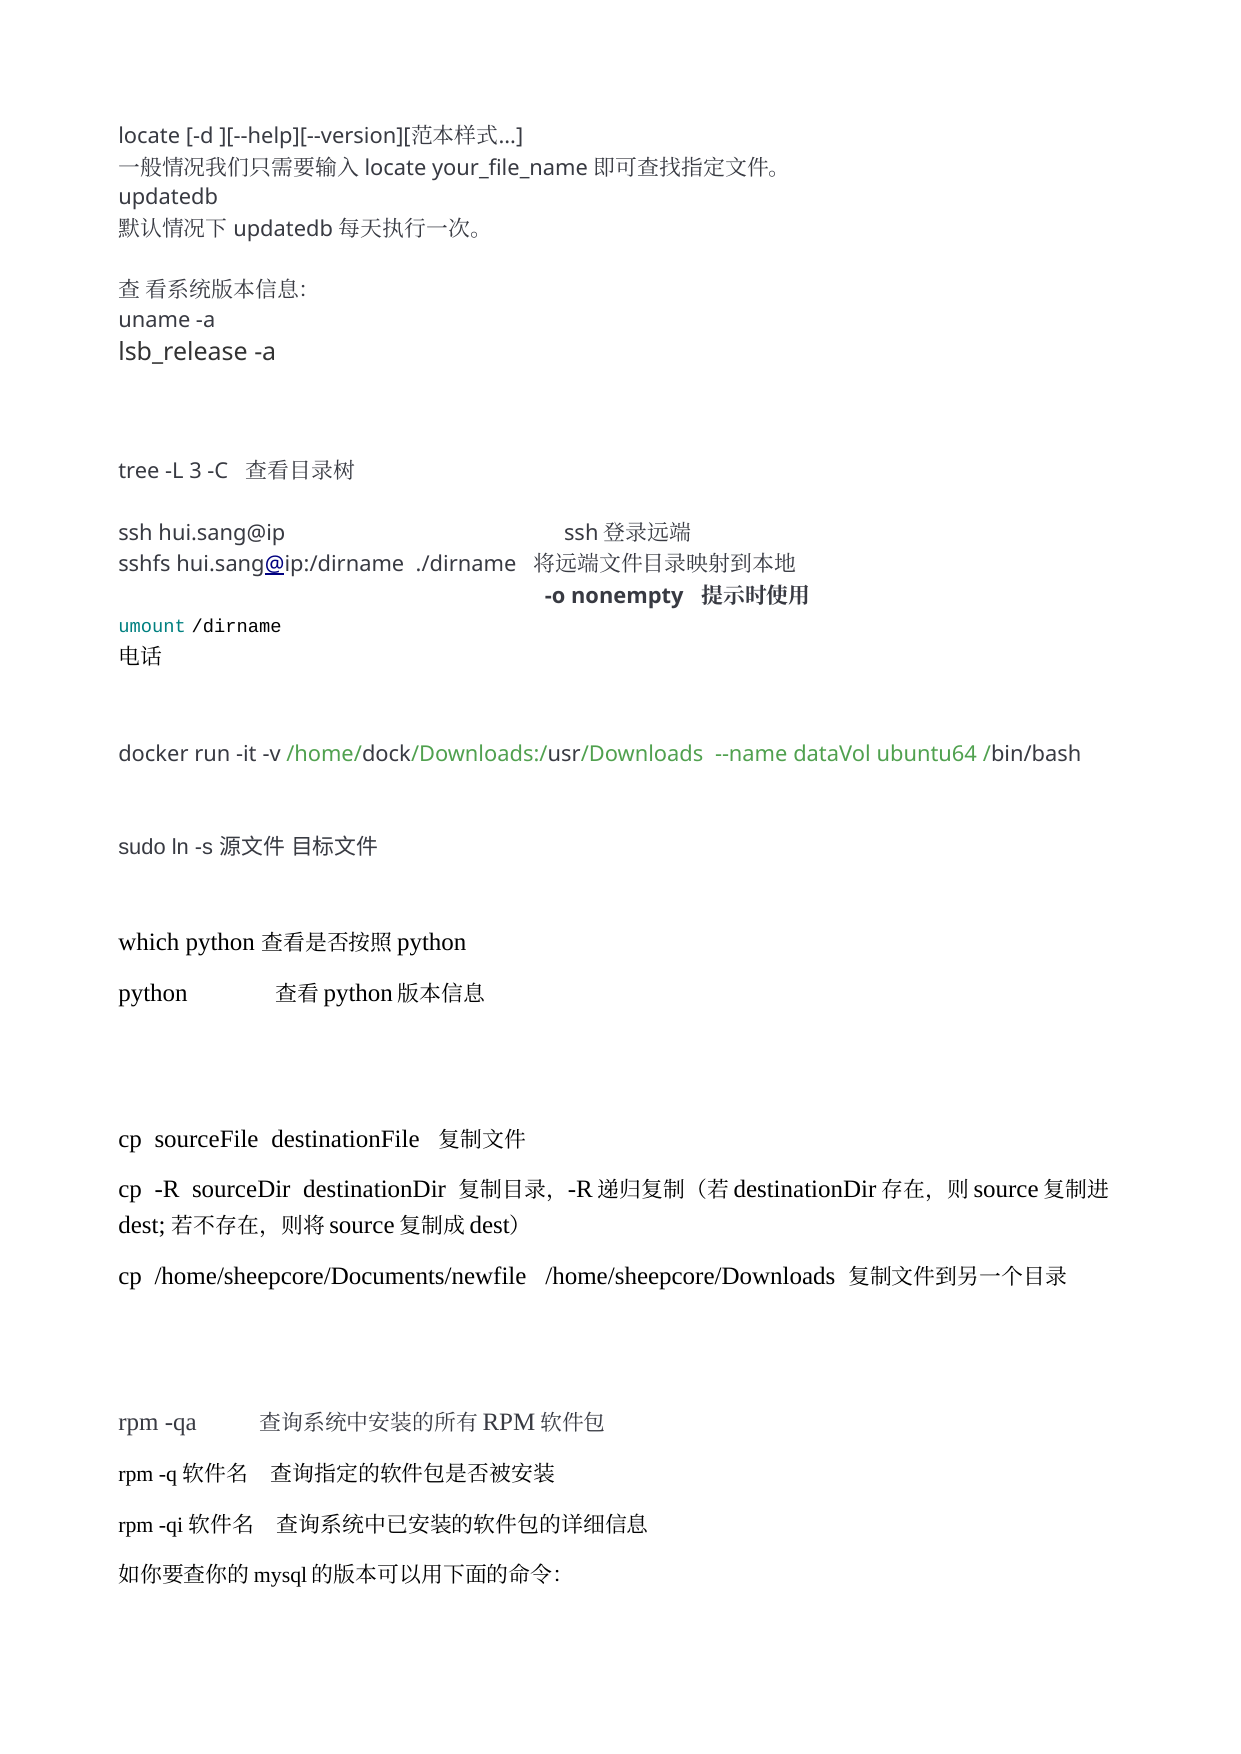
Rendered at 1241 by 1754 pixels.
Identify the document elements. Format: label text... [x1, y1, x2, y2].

text rpm -q 软件名 查询指定的软件包是否被安装 [118, 1456, 1122, 1487]
text uname -a [118, 304, 1122, 334]
text locate [-d ][--help][--version][范本样式...] [118, 118, 1122, 150]
text tree -L 3 -C 查看目录树 [118, 453, 1122, 485]
text cp sourceFile destinationFile 复制文件 [118, 1122, 1122, 1153]
text -o nonempty 提示时使用 [118, 578, 1122, 609]
text rpm -qa 查询系统中安装的所有RPM软件包 [118, 1405, 1122, 1437]
text cp /home/sheepcore/Documents/newfile /home/sheepcore/Downloads 复制文件到另一个目录 [118, 1259, 1122, 1291]
text sudo ln -s 源文件 目标文件 [118, 834, 1122, 859]
text 默认情况下 updatedb 每天执行一次。 [118, 211, 1122, 243]
text updatedb [118, 181, 1122, 211]
text 一般情况我们只需要输入 locate your_file_name 即可查找指定文件。 [118, 150, 1122, 181]
text 查 看系统版本信息： [118, 272, 1122, 304]
text lsb_release -a [118, 334, 1122, 368]
text python 查看python版本信息 [118, 976, 1122, 1007]
text rpm -qi 软件名 查询系统中已安装的软件包的详细信息 [118, 1507, 1122, 1538]
text sshfs hui.sang@ip:/dirname ./dirname 将远端文件目录映射到本地 [118, 546, 1122, 578]
text docker run -it -v /home/dock/Downloads:/usr/Downloads --name dataVol ubuntu64 /bin/bash [118, 738, 1122, 767]
text umount /dirname [118, 609, 1122, 639]
text ssh hui.sang@ip ssh登录远端 [118, 515, 1122, 546]
text which python 查看是否按照python [118, 925, 1122, 957]
text 如你要查你的mysql的版本可以用下面的命令： [118, 1557, 1122, 1589]
text cp -R sourceDir destinationDir 复制目录，-R递归复制（若destinationDir存在，则source复制进 dest; 若不存在，则将source复制成dest） [118, 1172, 1122, 1240]
text 电话 [118, 639, 1122, 671]
